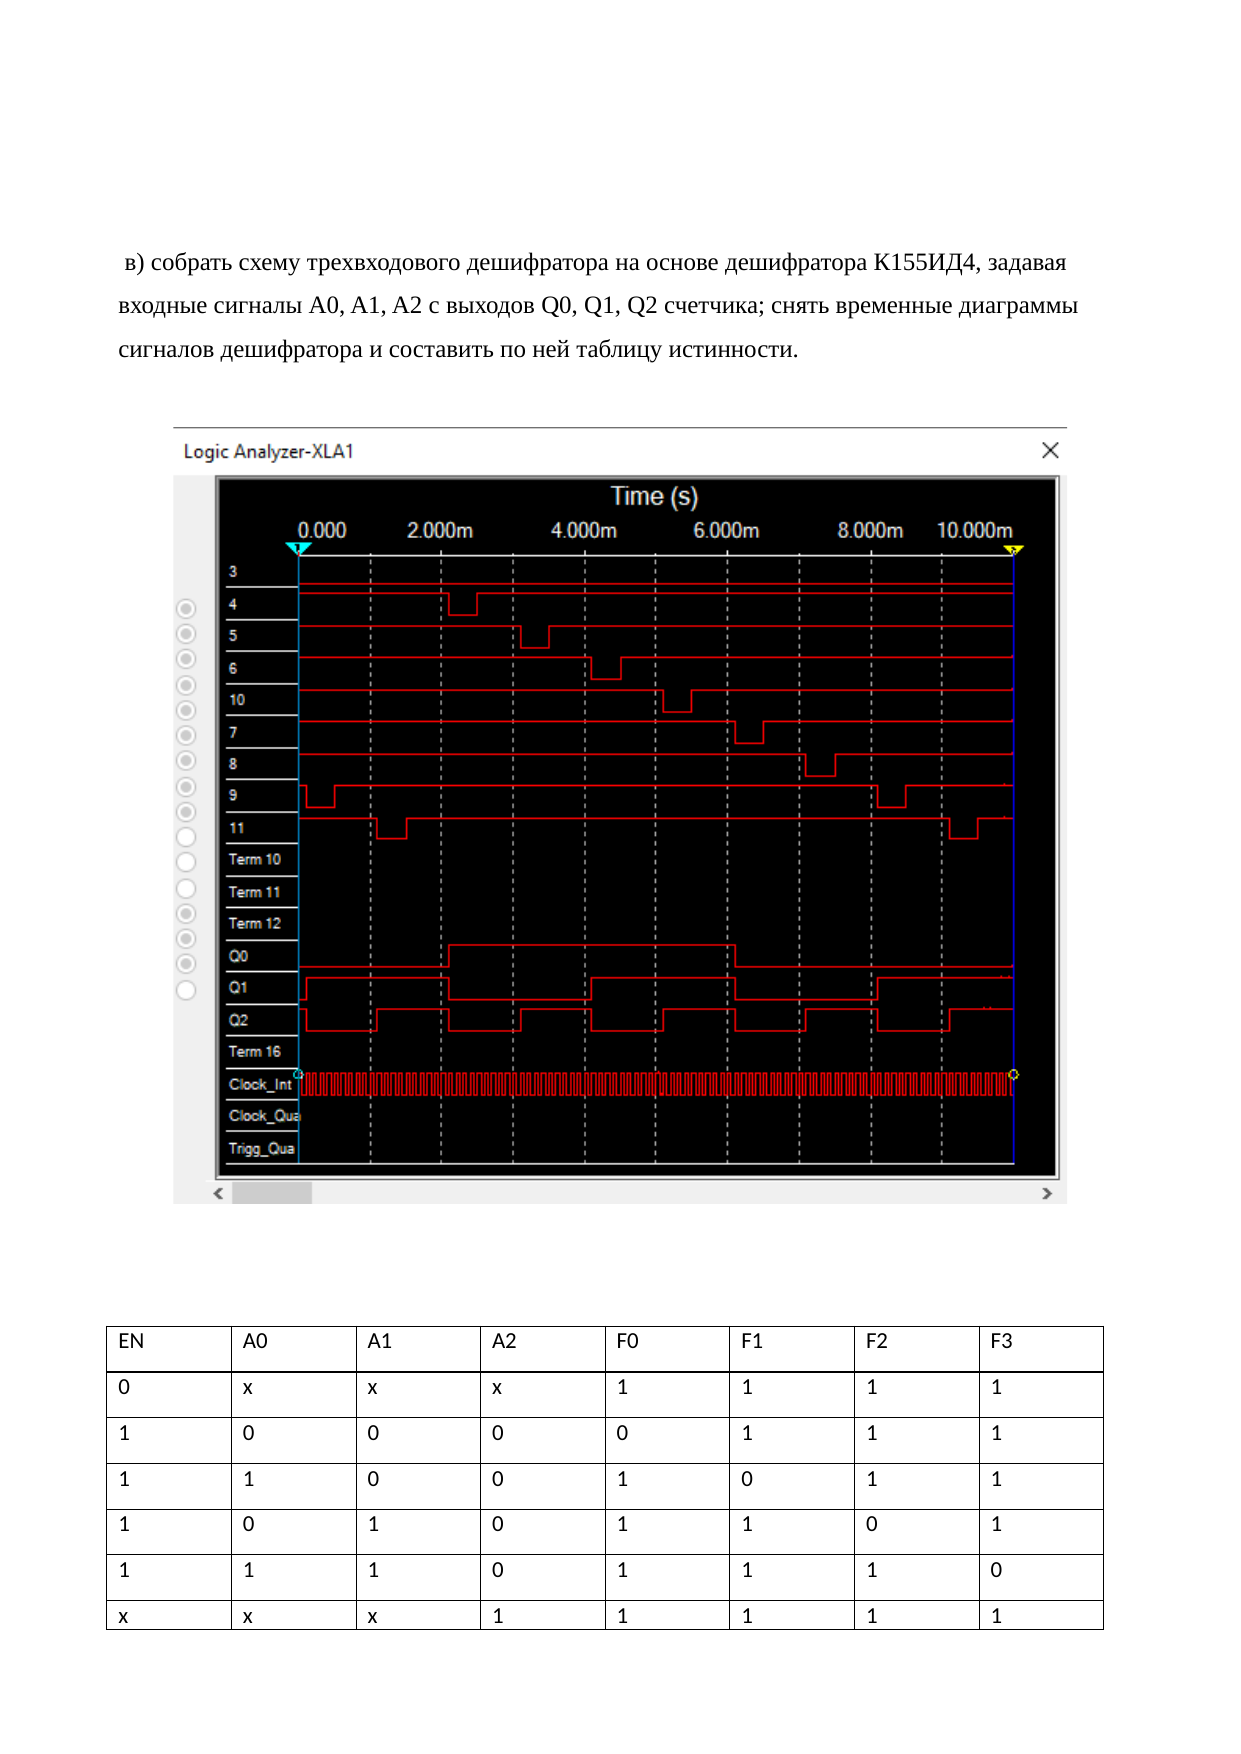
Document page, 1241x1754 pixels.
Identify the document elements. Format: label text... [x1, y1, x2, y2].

table_cell 0 [980, 1555, 1103, 1600]
table_cell 1 [730, 1510, 854, 1554]
table_cell 0 [855, 1510, 979, 1554]
table_cell 0 [606, 1418, 729, 1463]
table_cell x [232, 1601, 356, 1629]
table_cell x [481, 1373, 605, 1417]
table_cell 1 [730, 1418, 854, 1463]
table_cell 0 [481, 1464, 605, 1508]
table_cell 0 [232, 1418, 356, 1463]
table_cell 1 [107, 1555, 231, 1600]
table_cell 1 [357, 1555, 480, 1600]
table_cell 0 [357, 1464, 480, 1508]
table_header F1 [730, 1327, 854, 1371]
table_cell 0 [481, 1418, 605, 1463]
table_cell 0 [107, 1373, 231, 1417]
table_cell 1 [980, 1601, 1103, 1629]
table_cell 1 [730, 1373, 854, 1417]
table_cell 1 [606, 1373, 729, 1417]
table_header F2 [855, 1327, 979, 1371]
table_cell 1 [606, 1510, 729, 1554]
table_cell 1 [855, 1464, 979, 1508]
table_cell 1 [980, 1510, 1103, 1554]
table_cell x [357, 1601, 480, 1629]
table_cell 0 [481, 1510, 605, 1554]
table_cell 1 [730, 1601, 854, 1629]
table_cell 1 [606, 1555, 729, 1600]
text в) собрать схему трехвходового дешифратора на основе дешифратора К155ИД4, задавая входные сигналы A0, A1, A2 с выходов Q0, Q1, Q2 счетчика; снять временные диаграммы сигналов дешифратора и составить по ней таблицу истинности. [118, 247, 1122, 362]
table_cell 1 [481, 1601, 605, 1629]
table_cell 1 [730, 1555, 854, 1600]
table_header F3 [980, 1327, 1103, 1371]
table_cell 1 [855, 1555, 979, 1600]
table_cell 1 [606, 1601, 729, 1629]
table_cell 1 [107, 1418, 231, 1463]
table_cell 0 [232, 1510, 356, 1554]
table_cell x [357, 1373, 480, 1417]
table_cell x [107, 1601, 231, 1629]
table_cell 1 [855, 1418, 979, 1463]
table_cell 0 [730, 1464, 854, 1508]
table_header F0 [606, 1327, 729, 1371]
table_header EN [107, 1327, 231, 1371]
picture [173, 427, 1068, 1204]
table_cell x [232, 1373, 356, 1417]
table_header A2 [481, 1327, 605, 1371]
table_cell 1 [855, 1373, 979, 1417]
table_cell 1 [855, 1601, 979, 1629]
table_cell 1 [980, 1418, 1103, 1463]
table_cell 0 [481, 1555, 605, 1600]
table_cell 1 [606, 1464, 729, 1508]
table_cell 1 [357, 1510, 480, 1554]
table_cell 1 [980, 1373, 1103, 1417]
table_cell 1 [232, 1555, 356, 1600]
table_cell 0 [357, 1418, 480, 1463]
table_cell 1 [107, 1464, 231, 1508]
table_cell 1 [107, 1510, 231, 1554]
table_cell 1 [232, 1464, 356, 1508]
table_header A0 [232, 1327, 356, 1371]
table_cell 1 [980, 1464, 1103, 1508]
table_header A1 [357, 1327, 480, 1371]
